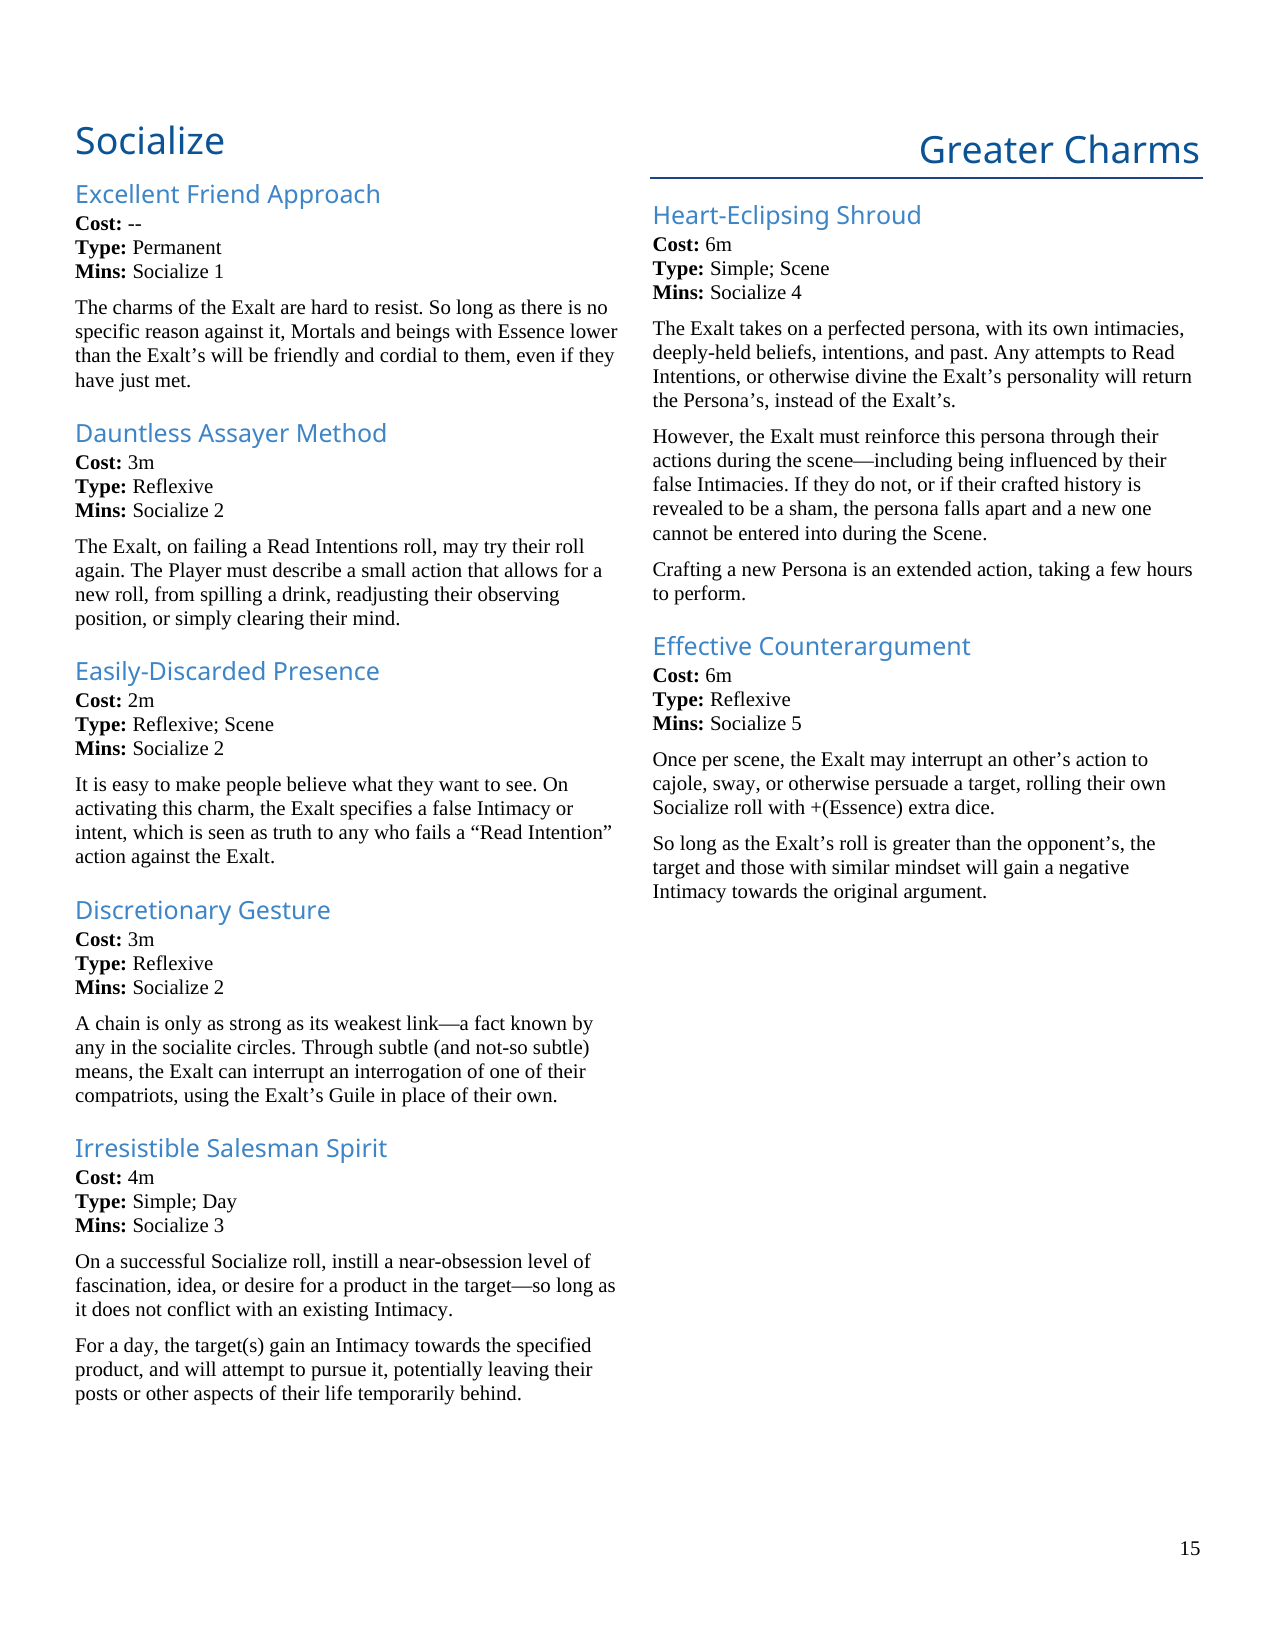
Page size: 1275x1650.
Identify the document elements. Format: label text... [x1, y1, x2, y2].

text So long as the Exalt’s roll is greater than the opponent’s, the target and those with similar mindset will gain a negative Intimacy towards the original argument. [652, 831, 1200, 903]
subtitle Irresistible Salesman Spirit [75, 1131, 622, 1165]
text Cost: 2m Type: Reflexive; Scene Mins: Socialize 2 [75, 688, 622, 760]
text However, the Exalt must reinforce this persona through their actions during the scene—including being influenced by their false Intimacies. If they do not, or if their crafted history is revealed to be a sham, the persona falls apart and a new one cannot be entered into during the Scene. [652, 424, 1200, 544]
text Crafting a new Persona is an extended action, taking a few hours to perform. [652, 556, 1200, 604]
text Once per scene, the Exalt may interrupt an other’s action to cajole, sway, or otherwise persuade a target, rolling their own Socialize roll with +(Essence) extra dice. [652, 747, 1200, 819]
subtitle Excellent Friend Approach [75, 177, 622, 211]
text Cost: 3m Type: Reflexive Mins: Socialize 2 [75, 449, 622, 522]
subtitle Heart-Eclipsing Shroud [652, 198, 1200, 232]
text A chain is only as strong as its weakest link—a fact known by any in the socialite circles. Through subtle (and not-so subtle) means, the Exalt can interrupt an interrogation of one of their compatriots, using the Exalt’s Guile in place of their own. [75, 1011, 622, 1107]
subtitle Discretionary Gesture [75, 892, 622, 926]
subtitle Dauntless Assayer Method [75, 416, 622, 449]
text Cost: -- Type: Permanent Mins: Socialize 1 [75, 211, 622, 283]
subtitle Socialize [75, 114, 622, 165]
text Cost: 3m Type: Reflexive Mins: Socialize 2 [75, 926, 622, 999]
subtitle Easily-Discarded Presence [75, 654, 622, 688]
text On a successful Socialize roll, instill a near-obsession level of fascination, idea, or desire for a product in the target—so long as it does not conflict with an existing Intimacy. [75, 1249, 622, 1321]
text For a day, the target(s) gain an Intimacy towards the specified product, and will attempt to pursue it, potentially leaving their posts or other aspects of their life temporarily behind. [75, 1333, 622, 1405]
text It is easy to make people believe what they want to see. On activating this charm, the Exalt specifies a false Intimacy or intent, which is seen as truth to any who fails a “Read Intention” action against the Exalt. [75, 772, 622, 868]
text Cost: 6m Type: Reflexive Mins: Socialize 5 [652, 663, 1200, 735]
text The Exalt takes on a perfected persona, with its own intimacies, deeply-held beliefs, intentions, and past. Any attempts to Read Intentions, or otherwise divine the Exalt’s personality will return the Persona’s, instead of the Exalt’s. [652, 316, 1200, 412]
subtitle Effective Counterargument [652, 628, 1200, 663]
text Cost: 4m Type: Simple; Day Mins: Socialize 3 [75, 1165, 622, 1237]
text The Exalt, on failing a Read Intentions roll, may try their roll again. The Player must describe a small action that allows for a new roll, from spilling a drink, readjusting their observing position, or simply clearing their mind. [75, 534, 622, 630]
text The charms of the Exalt are hard to resist. So long as there is no specific reason against it, Mortals and beings with Essence lower than the Exalt’s will be friendly and cordial to them, even if they have just met. [75, 295, 622, 392]
text Cost: 6m Type: Simple; Scene Mins: Socialize 4 [652, 232, 1200, 304]
subtitle Greater Charms [649, 120, 1203, 179]
